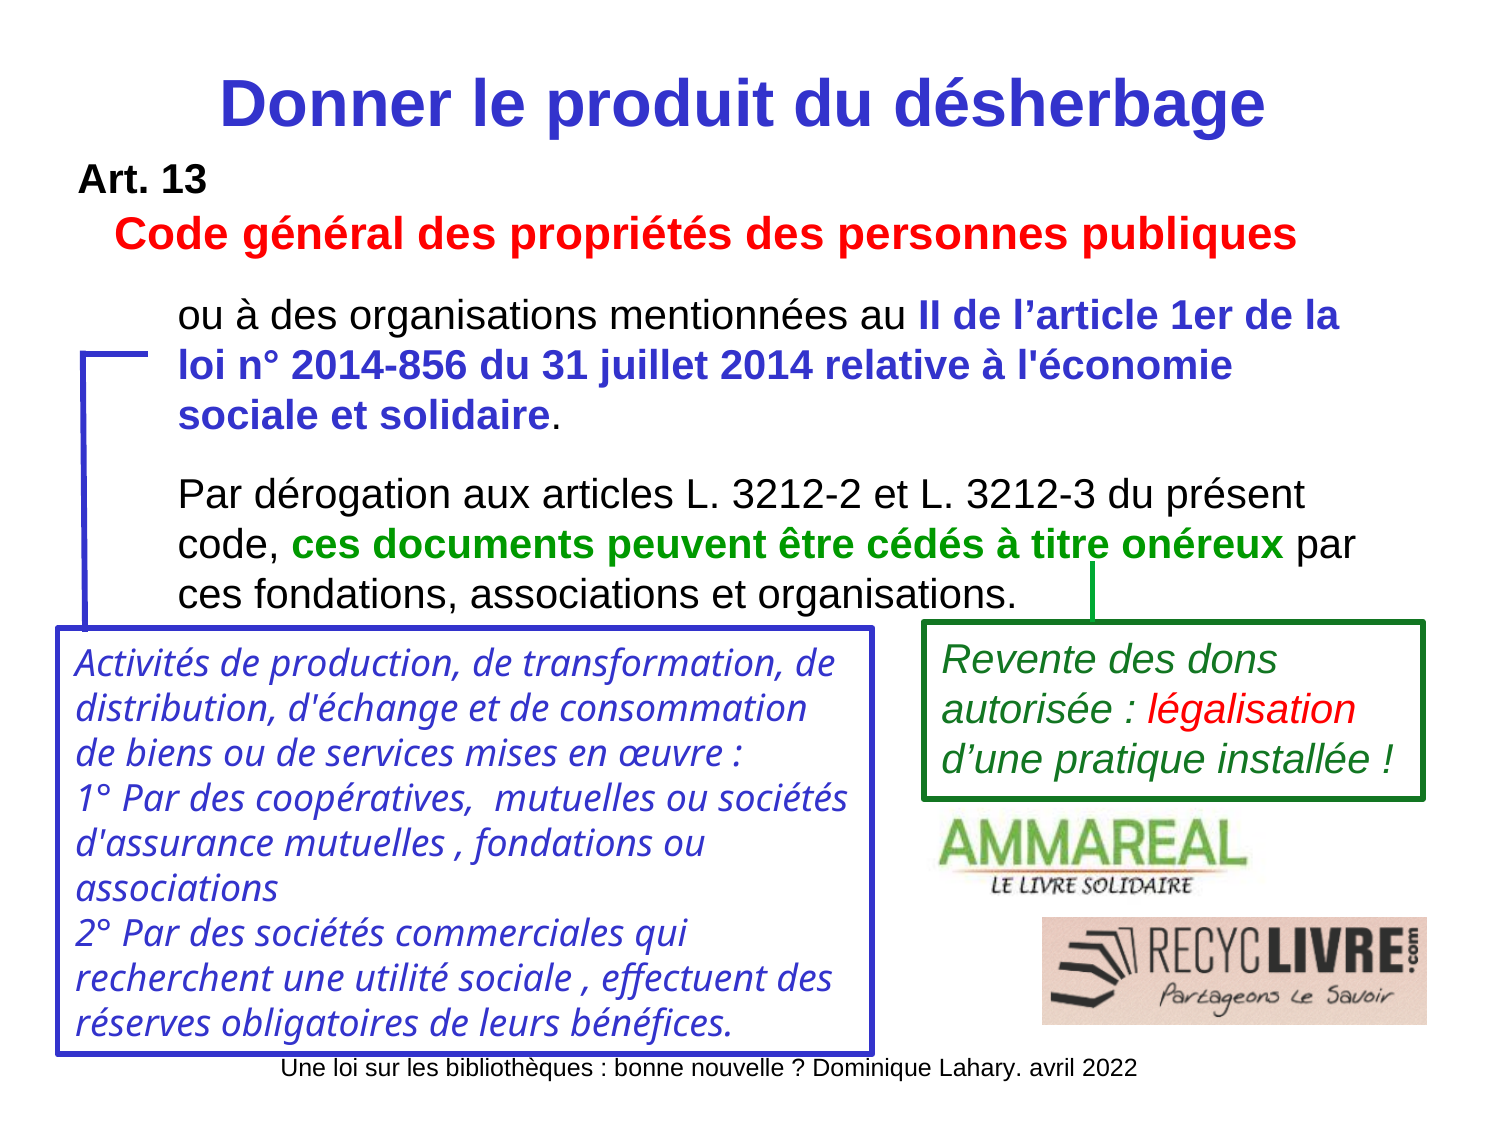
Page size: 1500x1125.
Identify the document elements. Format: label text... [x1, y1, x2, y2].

text_box Activités de production, de transformation, de distribution, d'échange et de consommation de biens ou de services mises en œuvre : 1° Par des coopératives, mutuelles ou sociétés d'assurance mutuelles , fondations ou associations 2° Par des sociétés commerciales qui recherchent une utilité sociale , effectuent des réserves obligatoires de leurs bénéfices. [57, 628, 873, 1054]
text_box Une loi sur les bibliothèques : bonne nouvelle ? Dominique Lahary. avril 2022 [265, 1044, 1300, 1120]
text_box Code général des propriétés des personnes publiques ou à des organisations mentionnées au II de l’article 1er de la loi n° 2014-856 du 31 juillet 2014 relative à l'économie sociale et solidaire. Par dérogation aux articles L. 3212-2 et L. 3212-3 du présent code, ces documents peuvent être cédés à titre onéreux par ces fondations, associations et organisations. [100, 196, 1400, 625]
text_box Art. 13 [62, 144, 334, 259]
text_box Donner le produit du désherbage [49, 0, 1438, 200]
text_box Revente des dons autorisée : légalisation d’une pratique installée ! [923, 621, 1423, 799]
picture [915, 758, 1427, 1025]
